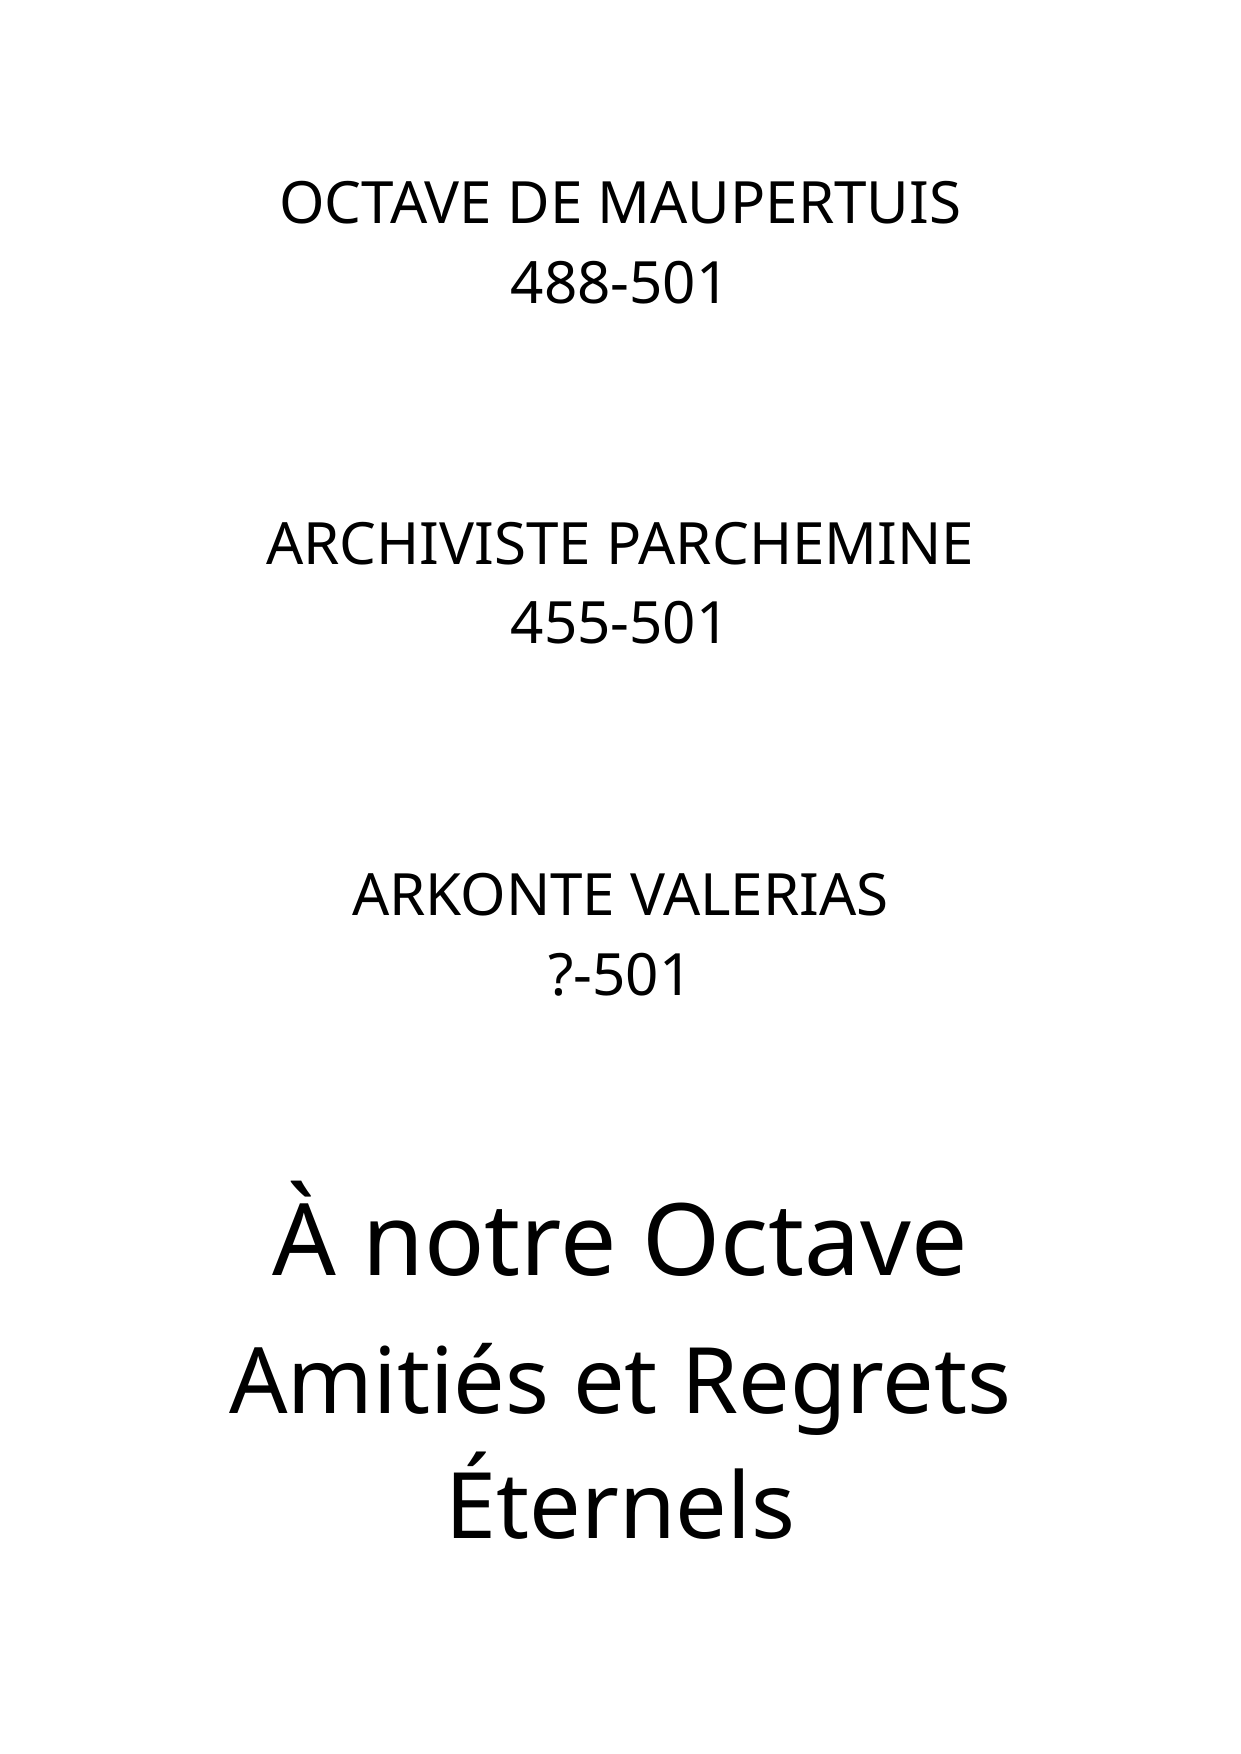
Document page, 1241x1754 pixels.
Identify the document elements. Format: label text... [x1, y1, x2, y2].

text ARCHIVISTE PARCHEMINE 455-501 [112, 502, 1128, 661]
text ARKONTE VALERIAS ?-501 [112, 853, 1128, 1012]
text Amitiés et Regrets Éternels [112, 1316, 1128, 1565]
text À notre Octave [112, 1168, 1128, 1304]
text OCTAVE DE MAUPERTUIS 488-501 [112, 161, 1128, 400]
